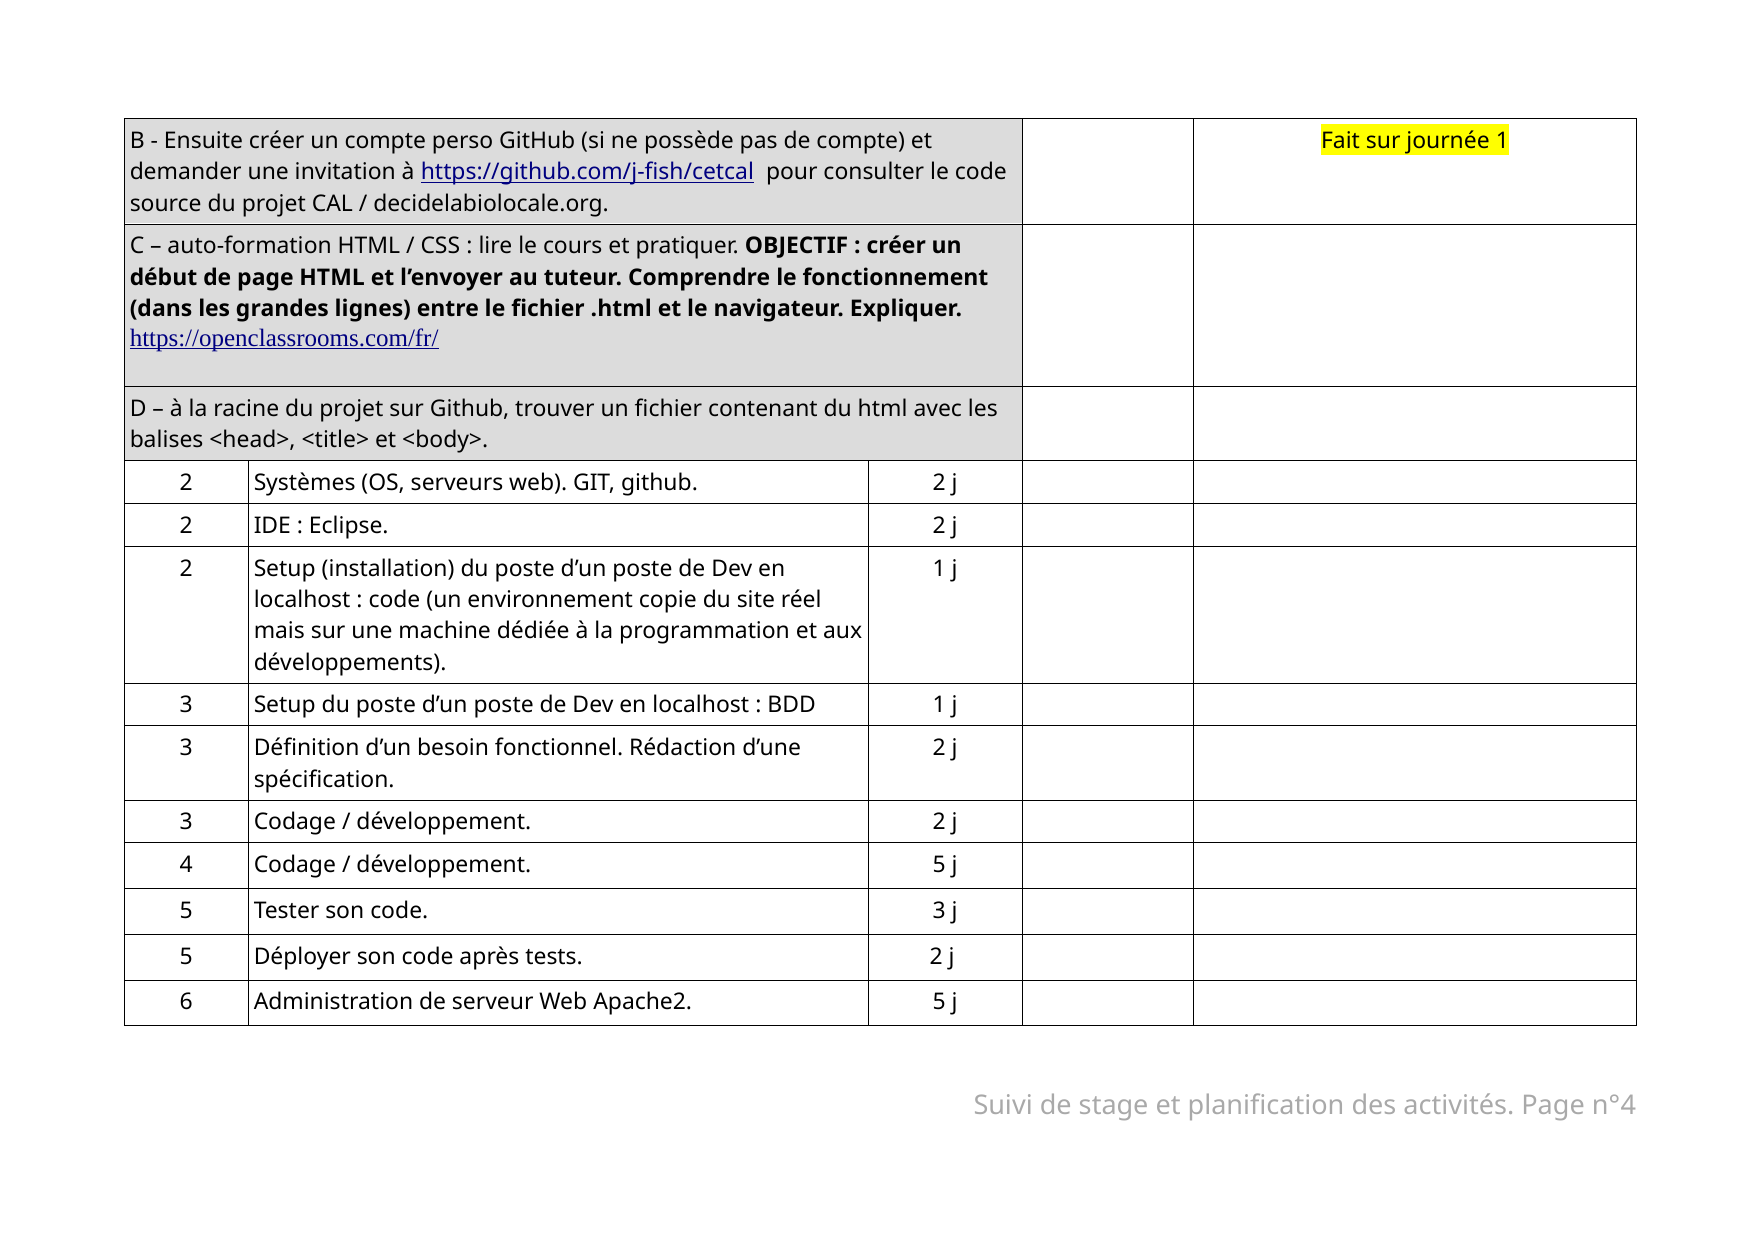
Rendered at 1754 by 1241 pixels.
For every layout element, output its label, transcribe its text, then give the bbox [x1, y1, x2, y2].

table_cell Fait sur journée 1 [1194, 119, 1636, 223]
table_cell 5 j [869, 981, 1022, 1025]
table_cell [1023, 684, 1193, 725]
table_cell Codage / développement. [249, 801, 868, 842]
table_cell [1023, 547, 1193, 683]
table_cell B - Ensuite créer un compte perso GitHub (si ne possède pas de compte) et demander une invitation à https://github.com/j-fish/cetcal pour consulter le code source du projet CAL / decidelabiolocale.org. [125, 119, 1022, 223]
table_cell Définition d’un besoin fonctionnel. Rédaction d’une spécification. [249, 726, 868, 799]
table_cell 2 [125, 504, 248, 546]
table_cell C – auto-formation HTML / CSS : lire le cours et pratiquer. OBJECTIF : créer un début de page HTML et l’envoyer au tuteur. Comprendre le fonctionnement (dans les grandes lignes) entre le fichier .html et le navigateur. Expliquer. https://openclassrooms.com/fr/ [125, 225, 1022, 386]
table_cell [1023, 801, 1193, 842]
table_cell 3 [125, 684, 248, 725]
table_cell [1023, 726, 1193, 799]
table_cell [1194, 726, 1636, 799]
table_cell 3 [125, 801, 248, 842]
table_cell 2 j [869, 935, 1022, 979]
table_cell [1194, 461, 1636, 503]
table_cell 1 j [869, 547, 1022, 683]
table_cell [1194, 225, 1636, 386]
table_cell 5 j [869, 843, 1022, 888]
table_cell 6 [125, 981, 248, 1025]
table_cell [1194, 684, 1636, 725]
table_cell Systèmes (OS, serveurs web). GIT, github. [249, 461, 868, 503]
table_cell Administration de serveur Web Apache2. [249, 981, 868, 1025]
table_cell Codage / développement. [249, 843, 868, 888]
table_cell [1194, 981, 1636, 1025]
table_cell 2 j [869, 801, 1022, 842]
table_cell 2 j [869, 461, 1022, 503]
table_cell [1194, 387, 1636, 460]
table_cell [1023, 461, 1193, 503]
table_cell [1194, 935, 1636, 979]
table_cell [1023, 119, 1193, 223]
table_cell [1194, 547, 1636, 683]
table_cell D – à la racine du projet sur Github, trouver un fichier contenant du html avec les balises <head>, <title> et <body>. [125, 387, 1022, 460]
table_cell [1194, 843, 1636, 888]
table_cell 3 j [869, 889, 1022, 934]
table_cell IDE : Eclipse. [249, 504, 868, 546]
table_cell 2 j [869, 726, 1022, 799]
table_cell [1023, 504, 1193, 546]
table_cell [1194, 889, 1636, 934]
table_cell [1023, 981, 1193, 1025]
table_cell Setup (installation) du poste d’un poste de Dev en localhost : code (un environnement copie du site réel mais sur une machine dédiée à la programmation et aux développements). [249, 547, 868, 683]
table_cell 5 [125, 935, 248, 979]
table_cell [1023, 225, 1193, 386]
table_cell 1 j [869, 684, 1022, 725]
table_cell 3 [125, 726, 248, 799]
table_cell Tester son code. [249, 889, 868, 934]
table_cell Déployer son code après tests. [249, 935, 868, 979]
table_cell 4 [125, 843, 248, 888]
table_cell [1023, 935, 1193, 979]
table_cell 2 [125, 461, 248, 503]
table_cell [1194, 504, 1636, 546]
table_cell Setup du poste d’un poste de Dev en localhost : BDD [249, 684, 868, 725]
table_cell [1023, 889, 1193, 934]
table_cell 2 [125, 547, 248, 683]
table_cell [1023, 843, 1193, 888]
table_cell [1023, 387, 1193, 460]
table_cell 5 [125, 889, 248, 934]
table_cell [1194, 801, 1636, 842]
table_cell 2 j [869, 504, 1022, 546]
